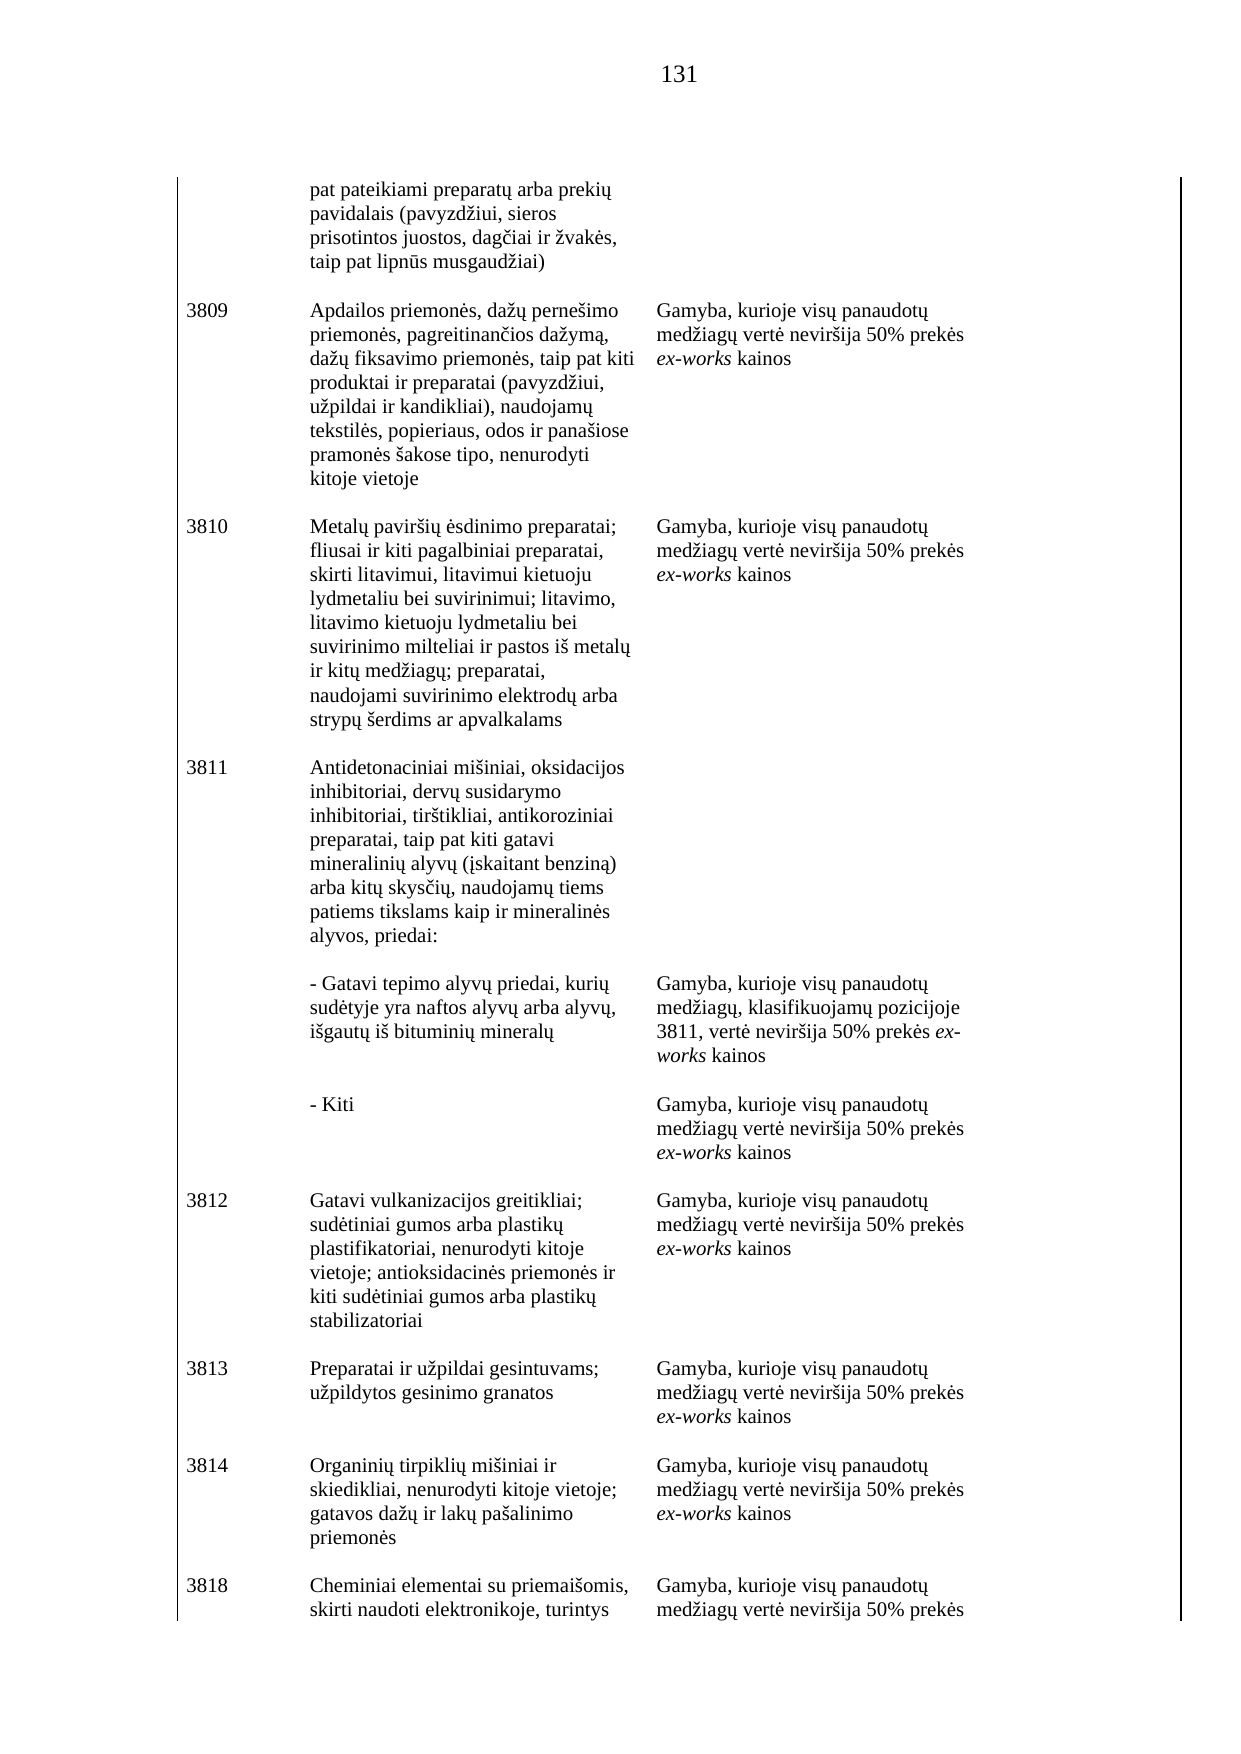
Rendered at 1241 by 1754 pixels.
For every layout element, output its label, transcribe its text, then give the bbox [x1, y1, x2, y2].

table_cell [1000, 177, 1180, 297]
table_cell pat pateikiami preparatų arba prekių pavidalais (pavyzdžiui, sieros prisotintos juostos, dagčiai ir žvakės, taip pat lipnūs musgaudžiai) [301, 177, 647, 297]
table_cell Gamyba, kurioje visų panaudotų medžiagų vertė neviršija 50% prekės ex-works kainos [648, 1453, 999, 1573]
table_cell [648, 177, 999, 297]
table_cell Gamyba, kurioje visų panaudotų medžiagų vertė neviršija 50% prekės ex-works kainos [648, 1356, 999, 1452]
table_cell 3811 [178, 755, 301, 971]
table_cell [178, 971, 301, 1092]
table_cell [1000, 1356, 1180, 1452]
table_cell [1000, 1188, 1180, 1356]
table_cell Gamyba, kurioje visų panaudotų medžiagų, klasifikuojamų pozicijoje 3811, vertė neviršija 50% prekės ex-works kainos [648, 971, 999, 1092]
table_cell [1000, 1453, 1180, 1573]
table_cell [1000, 971, 1180, 1092]
table_cell Gamyba, kurioje visų panaudotų medžiagų vertė neviršija 50% prekės [648, 1573, 999, 1621]
table_cell Antidetonaciniai mišiniai, oksidacijos inhibitoriai, dervų susidarymo inhibitoriai, tirštikliai, antikoroziniai preparatai, taip pat kiti gatavi mineralinių alyvų (įskaitant benziną) arba kitų skysčių, naudojamų tiems patiems tikslams kaip ir mineralinės alyvos, priedai: [301, 755, 647, 971]
table_cell Gamyba, kurioje visų panaudotų medžiagų vertė neviršija 50% prekės ex-works kainos [648, 298, 999, 514]
table_cell Gamyba, kurioje visų panaudotų medžiagų vertė neviršija 50% prekės ex-works kainos [648, 514, 999, 755]
table_cell Cheminiai elementai su priemaišomis, skirti naudoti elektronikoje, turintys [301, 1573, 647, 1621]
table_cell [178, 1092, 301, 1188]
table_cell Gamyba, kurioje visų panaudotų medžiagų vertė neviršija 50% prekės ex-works kainos [648, 1092, 999, 1188]
table_cell Apdailos priemonės, dažų pernešimo priemonės, pagreitinančios dažymą, dažų fiksavimo priemonės, taip pat kiti produktai ir preparatai (pavyzdžiui, užpildai ir kandikliai), naudojamų tekstilės, popieriaus, odos ir panašiose pramonės šakose tipo, nenurodyti kitoje vietoje [301, 298, 647, 514]
table_cell 3812 [178, 1188, 301, 1356]
table_cell 3814 [178, 1453, 301, 1573]
table_cell - Kiti [301, 1092, 647, 1188]
table_cell 3810 [178, 514, 301, 755]
table_cell [1000, 755, 1180, 971]
table_cell [1000, 1092, 1180, 1188]
table_cell Organinių tirpiklių mišiniai ir skiedikliai, nenurodyti kitoje vietoje; gatavos dažų ir lakų pašalinimo priemonės [301, 1453, 647, 1573]
table_cell - Gatavi tepimo alyvų priedai, kurių sudėtyje yra naftos alyvų arba alyvų, išgautų iš bituminių mineralų [301, 971, 647, 1092]
table_cell [648, 755, 999, 971]
table_cell 3818 [178, 1573, 301, 1621]
table_cell Preparatai ir užpildai gesintuvams; užpildytos gesinimo granatos [301, 1356, 647, 1452]
table_cell 3809 [178, 298, 301, 514]
table_cell [178, 177, 301, 297]
table_cell [1000, 1573, 1180, 1621]
table_cell [1000, 298, 1180, 514]
table_cell [1000, 514, 1180, 755]
table_cell Metalų paviršių ėsdinimo preparatai; fliusai ir kiti pagalbiniai preparatai, skirti litavimui, litavimui kietuoju lydmetaliu bei suvirinimui; litavimo, litavimo kietuoju lydmetaliu bei suvirinimo milteliai ir pastos iš metalų ir kitų medžiagų; preparatai, naudojami suvirinimo elektrodų arba strypų šerdims ar apvalkalams [301, 514, 647, 755]
table_cell Gamyba, kurioje visų panaudotų medžiagų vertė neviršija 50% prekės ex-works kainos [648, 1188, 999, 1356]
table_cell Gatavi vulkanizacijos greitikliai; sudėtiniai gumos arba plastikų plastifikatoriai, nenurodyti kitoje vietoje; antioksidacinės priemonės ir kiti sudėtiniai gumos arba plastikų stabilizatoriai [301, 1188, 647, 1356]
table_cell 3813 [178, 1356, 301, 1452]
